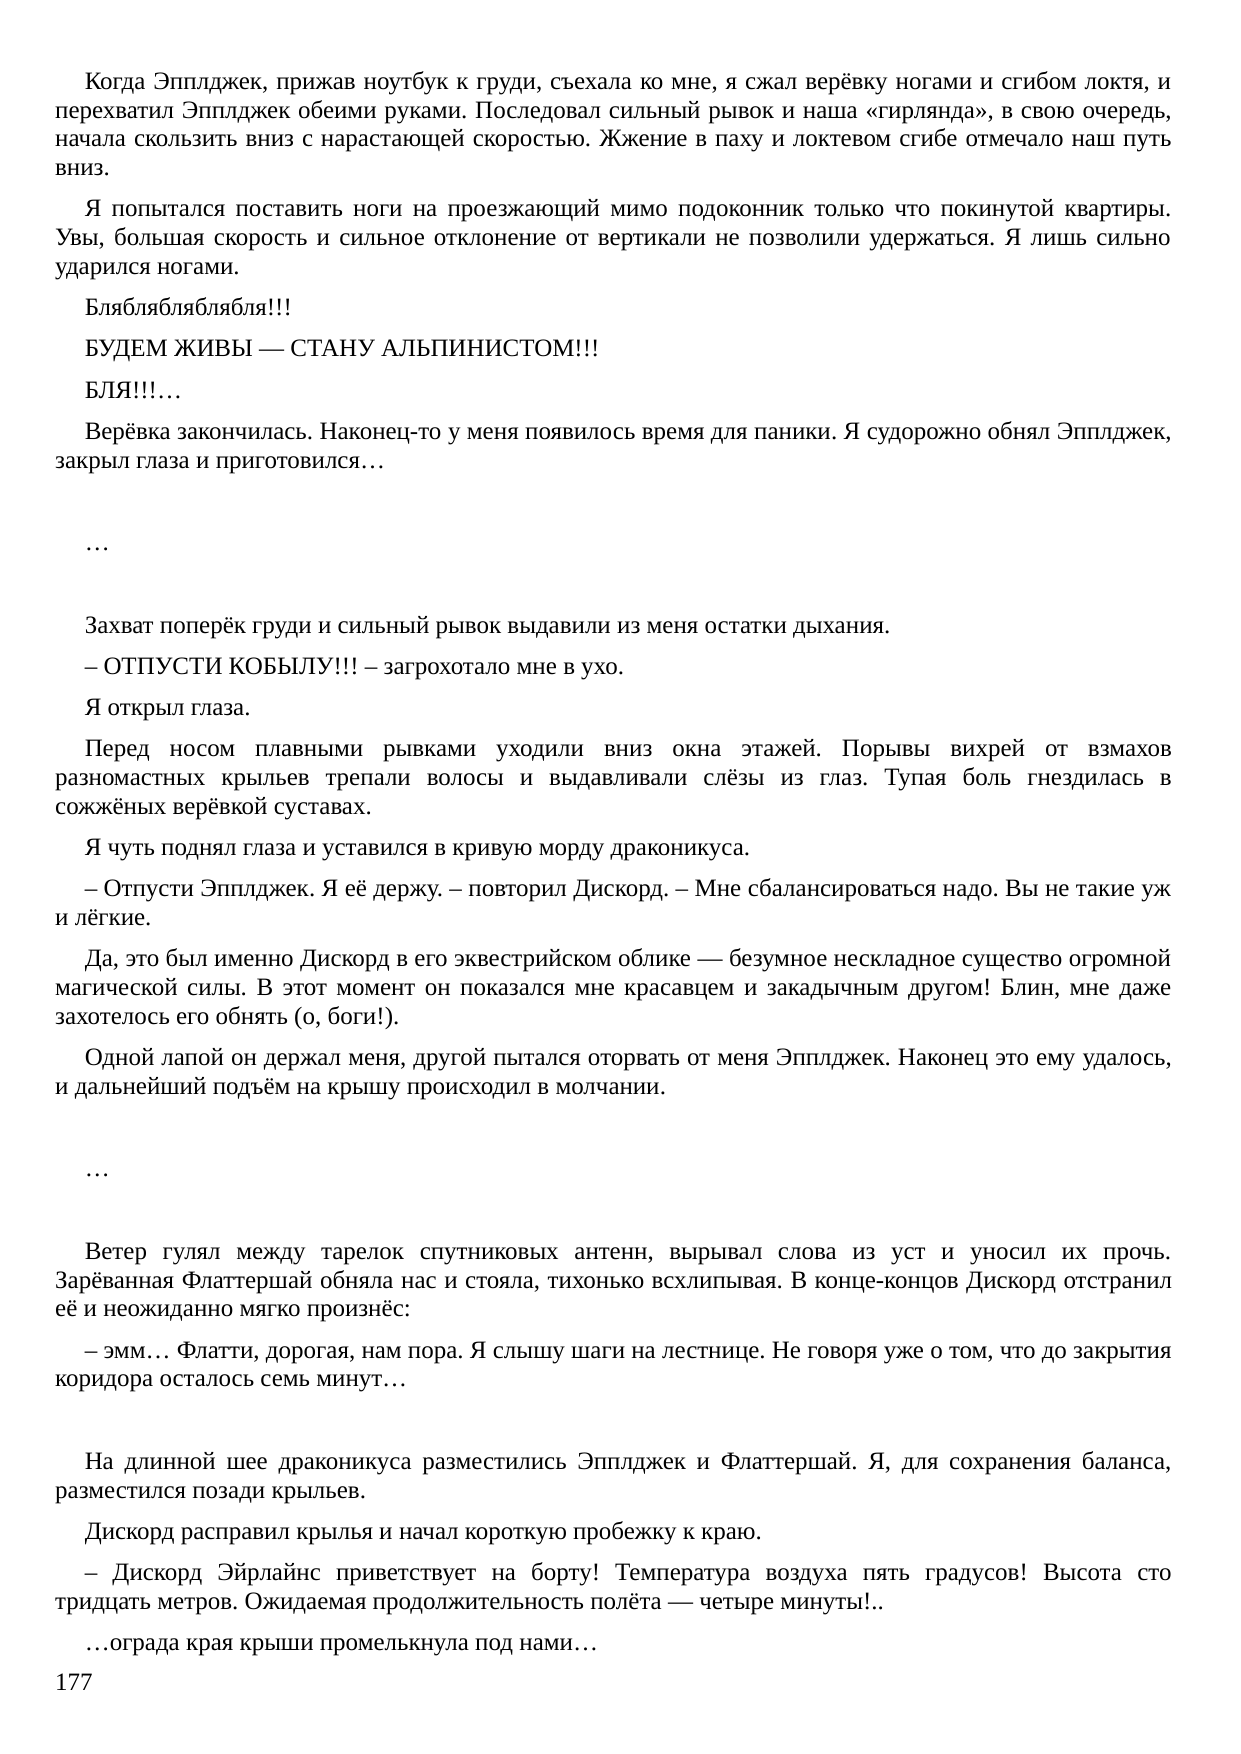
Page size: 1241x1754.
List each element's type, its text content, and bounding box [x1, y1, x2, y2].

text Ветер гулял между тарелок спутниковых антенн, вырывал слова из уст и уносил их прочь. Зарёванная Флаттершай обняла нас и стояла, тихонько всхлипывая. В конце-концов Дискорд отстранил её и неожиданно мягко произнёс: [55, 1236, 1173, 1322]
text – Дискорд Эйрлайнс приветствует на борту! Температура воздуха пять градусов! Высота сто тридцать метров. Ожидаемая продолжительность полёта — четыре минуты!.. [55, 1557, 1173, 1615]
text БУДЕМ ЖИВЫ — СТАНУ АЛЬПИНИСТОМ!!! [55, 333, 1173, 362]
text … [55, 527, 1173, 556]
text Да, это был именно Дискорд в его эквестрийском облике — безумное нескладное существо огромной магической силы. В этот момент он показался мне красавцем и закадычным другом! Блин, мне даже захотелось его обнять (о, боги!). [55, 943, 1173, 1030]
text Когда Эпплджек, прижав ноутбук к груди, съехала ко мне, я сжал верёвку ногами и сгибом локтя, и перехватил Эпплджек обеими руками. Последовал сильный рывок и наша «гирлянда», в свою очередь, начала скользить вниз с нарастающей скоростью. Жжение в паху и локтевом сгибе отмечало наш путь вниз. [55, 66, 1173, 181]
text Дискорд расправил крылья и начал короткую пробежку к краю. [55, 1516, 1173, 1545]
text Я попытался поставить ноги на проезжающий мимо подоконник только что покинутой квартиры. Увы, большая скорость и сильное отклонение от вертикали не позволили удержаться. Я лишь сильно ударился ногами. [55, 193, 1173, 280]
text – ОТПУСТИ КОБЫЛУ!!! – загрохотало мне в ухо. [55, 651, 1173, 680]
text БЛЯ!!!… [55, 375, 1173, 403]
text Я открыл глаза. [55, 692, 1173, 721]
text На длинной шее драконикуса разместились Эпплджек и Флаттершай. Я, для сохранения баланса, разместился позади крыльев. [55, 1446, 1173, 1503]
text …ограда края крыши промелькнула под нами… [55, 1627, 1173, 1656]
text – эмм… Флатти, дорогая, нам пора. Я слышу шаги на лестнице. Не говоря уже о том, что до закрытия коридора осталось семь минут… [55, 1335, 1173, 1392]
text – Отпусти Эпплджек. Я её держу. – повторил Дискорд. – Мне сбалансироваться надо. Вы не такие уж и лёгкие. [55, 873, 1173, 931]
text Я чуть поднял глаза и уставился в кривую морду драконикуса. [55, 832, 1173, 861]
text Захват поперёк груди и сильный рывок выдавили из меня остатки дыхания. [55, 610, 1173, 638]
text … [55, 1153, 1173, 1182]
text Перед носом плавными рывками уходили вниз окна этажей. Порывы вихрей от взмахов разномастных крыльев трепали волосы и выдавливали слёзы из глаз. Тупая боль гнездилась в сожжёных верёвкой суставах. [55, 733, 1173, 820]
text Одной лапой он держал меня, другой пытался оторвать от меня Эпплджек. Наконец это ему удалось, и дальнейший подъём на крышу происходил в молчании. [55, 1042, 1173, 1100]
text Бляблябляблябля!!! [55, 292, 1173, 321]
text Верёвка закончилась. Наконец-то у меня появилось время для паники. Я судорожно обнял Эпплджек, закрыл глаза и приготовился… [55, 416, 1173, 473]
